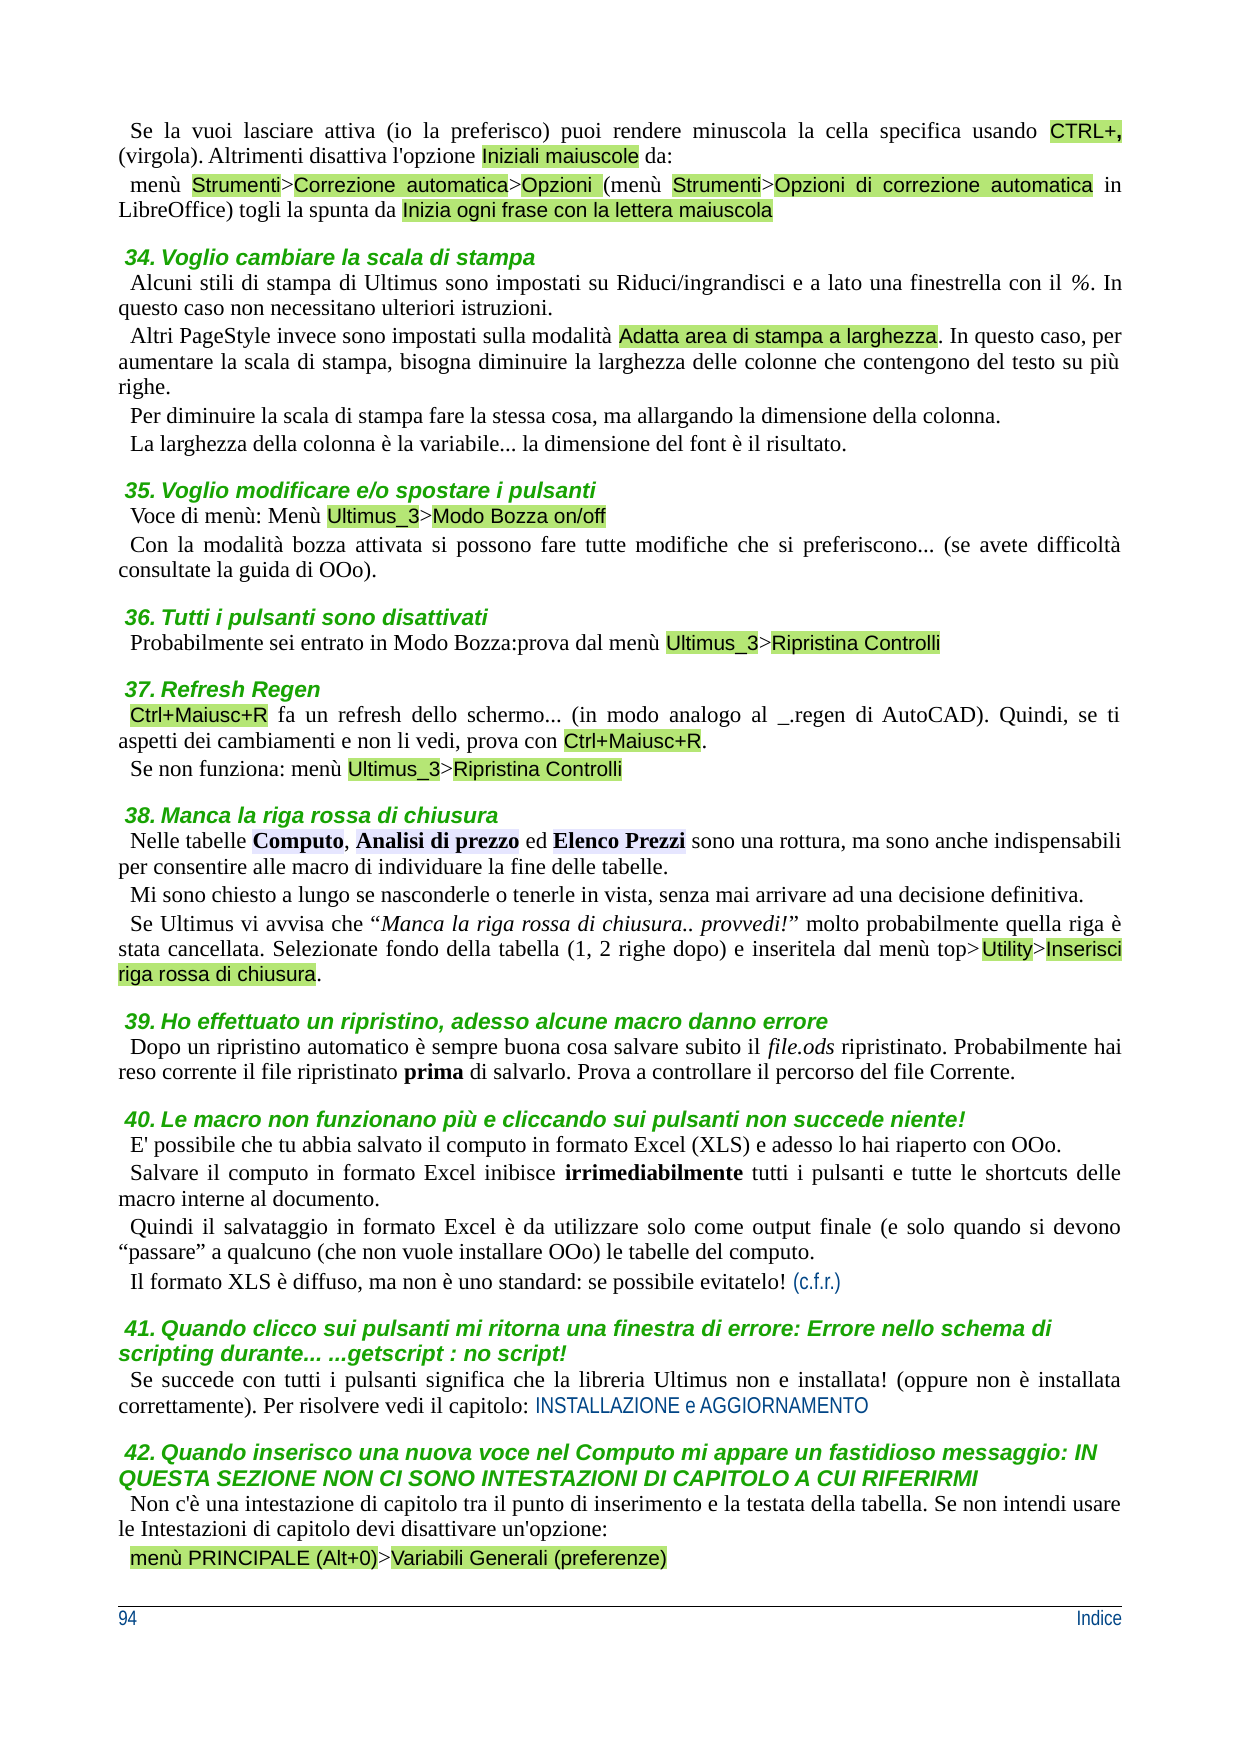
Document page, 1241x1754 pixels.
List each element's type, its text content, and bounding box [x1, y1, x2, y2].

text menù PRINCIPALE (Alt+0)>Variabili Generali (preferenze) [118, 1545, 1122, 1570]
text menù Strumenti>Correzione automatica>Opzioni (menù Strumenti>Opzioni di correzione automatica in LibreOffice) togli la spunta da Inizia ogni frase con la lettera maiuscola [118, 172, 1122, 223]
text Se non funziona: menù Ultimus_3>Ripristina Controlli [118, 756, 1122, 781]
subtitle Voglio cambiare la scala di stampa [118, 244, 1122, 270]
text Se Ultimus vi avvisa che “Manca la riga rossa di chiusura.. provvedi!” molto probabilmente quella riga è stata cancellata. Selezionate fondo della tabella (1, 2 righe dopo) e inseritela dal menù top>Utility>Inserisci riga rossa di chiusura. [118, 911, 1122, 987]
text Salvare il computo in formato Excel inibisce irrimediabilmente tutti i pulsanti e tutte le shortcuts delle macro interne al documento. [118, 1160, 1122, 1211]
subtitle Ho effettuato un ripristino, adesso alcune macro danno errore [118, 1008, 1122, 1034]
text Dopo un ripristino automatico è sempre buona cosa salvare subito il file.ods ripristinato. Probabilmente hai reso corrente il file ripristinato prima di salvarlo. Prova a controllare il percorso del file Corrente. [118, 1034, 1122, 1085]
subtitle Le macro non funzionano più e cliccando sui pulsanti non succede niente! [118, 1106, 1122, 1132]
subtitle Manca la riga rossa di chiusura [118, 803, 1122, 828]
subtitle Quando clicco sui pulsanti mi ritorna una finestra di errore: Errore nello schema di scripting durante... ...getscript : no script! [118, 1316, 1122, 1367]
text Voce di menù: Menù Ultimus_3>Modo Bozza on/off [118, 503, 1122, 529]
text Quindi il salvataggio in formato Excel è da utilizzare solo come output finale (e solo quando si devono “passare” a qualcuno (che non vuole installare OOo) le tabelle del computo. [118, 1214, 1122, 1265]
text Non c'è una intestazione di capitolo tra il punto di inserimento e la testata della tabella. Se non intendi usare le Intestazioni di capitolo devi disattivare un'opzione: [118, 1491, 1122, 1542]
text E' possibile che tu abbia salvato il computo in formato Excel (XLS) e adesso lo hai riaperto con OOo. [118, 1132, 1122, 1157]
text Altri PageStyle invece sono impostati sulla modalità Adatta area di stampa a larghezza. In questo caso, per aumentare la scala di stampa, bisogna diminuire la larghezza delle colonne che contengono del testo su più righe. [118, 323, 1122, 400]
text Il formato XLS è diffuso, ma non è uno standard: se possibile evitatelo! (c.f.r.) [118, 1268, 1122, 1294]
text Nelle tabelle Computo, Analisi di prezzo ed Elenco Prezzi sono una rottura, ma sono anche indispensabili per consentire alle macro di individuare la fine delle tabelle. [118, 828, 1122, 879]
text Per diminuire la scala di stampa fare la stessa cosa, ma allargando la dimensione della colonna. [118, 403, 1122, 428]
subtitle Quando inserisco una nuova voce nel Computo mi appare un fastidioso messaggio: IN QUESTA SEZIONE NON CI SONO INTESTAZIONI DI CAPITOLO A CUI RIFERIRMI [118, 1440, 1122, 1491]
subtitle Voglio modificare e/o spostare i pulsanti [118, 478, 1122, 503]
text Probabilmente sei entrato in Modo Bozza:prova dal menù Ultimus_3>Ripristina Controlli [118, 630, 1122, 655]
subtitle Tutti i pulsanti sono disattivati [118, 604, 1122, 630]
subtitle Refresh Regen [118, 677, 1122, 702]
text Ctrl+Maiusc+R fa un refresh dello schermo... (in modo analogo al _.regen di AutoCAD). Quindi, se ti aspetti dei cambiamenti e non li vedi, prova con Ctrl+Maiusc+R. [118, 702, 1122, 753]
text Mi sono chiesto a lungo se nasconderle o tenerle in vista, senza mai arrivare ad una decisione definitiva. [118, 882, 1122, 908]
text Se succede con tutti i pulsanti significa che la libreria Ultimus non e installata! (oppure non è installata correttamente). Per risolvere vedi il capitolo: INSTALLAZIONE e AGGIORNAMENTO [118, 1367, 1122, 1418]
text Con la modalità bozza attivata si possono fare tutte modifiche che si preferiscono... (se avete difficoltà consultate la guida di OOo). [118, 532, 1122, 583]
text La larghezza della colonna è la variabile... la dimensione del font è il risultato. [118, 431, 1122, 456]
text Se la vuoi lasciare attiva (io la preferisco) puoi rendere minuscola la cella specifica usando CTRL+, (virgola). Altrimenti disattiva l'opzione Iniziali maiuscole da: [118, 118, 1122, 169]
text Alcuni stili di stampa di Ultimus sono impostati su Riduci/ingrandisci e a lato una finestrella con il %. In questo caso non necessitano ulteriori istruzioni. [118, 270, 1122, 321]
